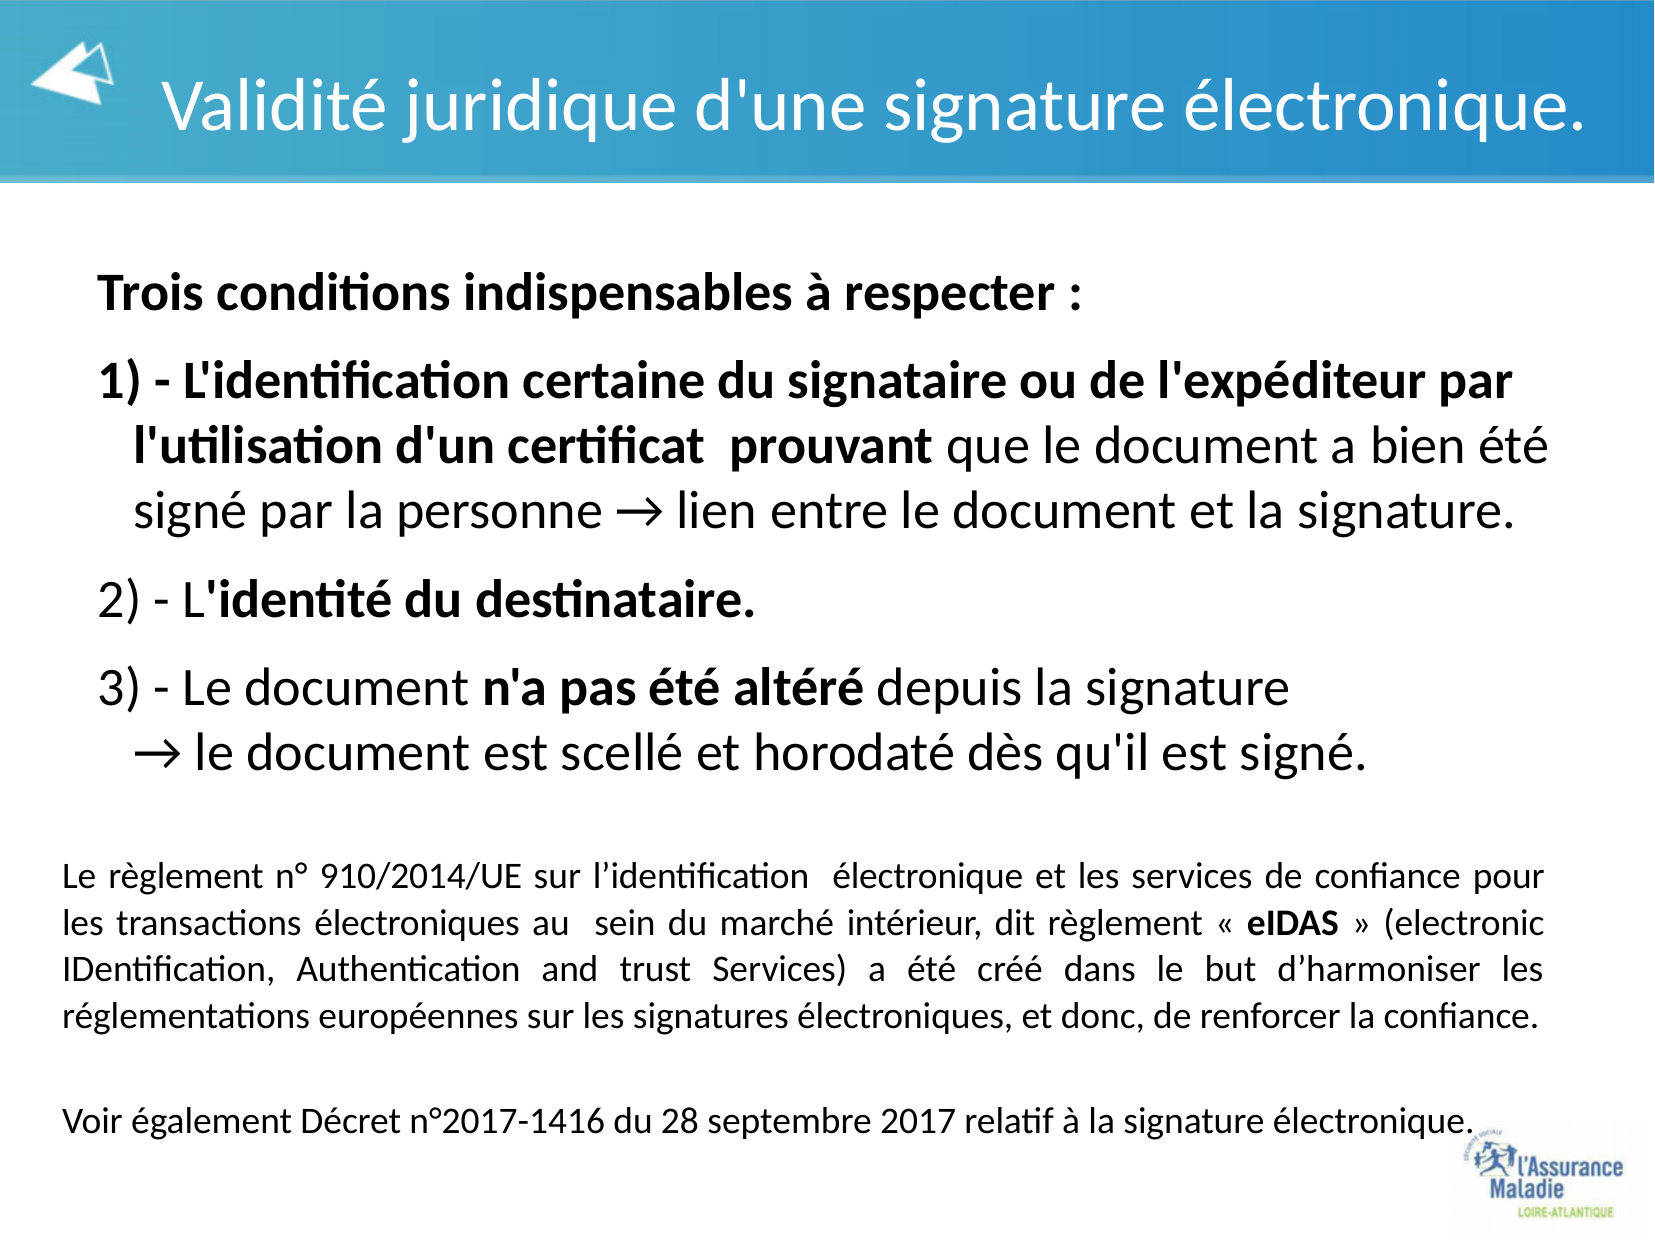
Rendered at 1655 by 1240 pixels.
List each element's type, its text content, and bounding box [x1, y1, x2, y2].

text_box Trois conditions indispensables à respecter : - L'identification certaine du signataire ou de l'expéditeur par l'utilisation d'un certificat prouvant que le document a bien été signé par la personne → lien entre le document et la signature. - L'identité du destinataire. - Le document n'a pas été altéré depuis la signature → le document est scellé et horodaté dès qu'il est signé. [95, 247, 1567, 782]
title Validité juridique d'une signature électronique. [118, 0, 1630, 178]
text_box Le règlement n° 910/2014/UE sur l’identification électronique et les services de confiance pour les transactions électroniques au sein du marché intérieur, dit règlement « eIDAS » (electronic IDentification, Authentication and trust Services) a été créé dans le but d’harmoniser les réglementations européennes sur les signatures électroniques, et donc, de renforcer la confiance. Voir également Décret n°2017-1416 du 28 septembre 2017 relatif à la signature électronique. [47, 844, 1560, 1150]
picture [0, 0, 1655, 183]
